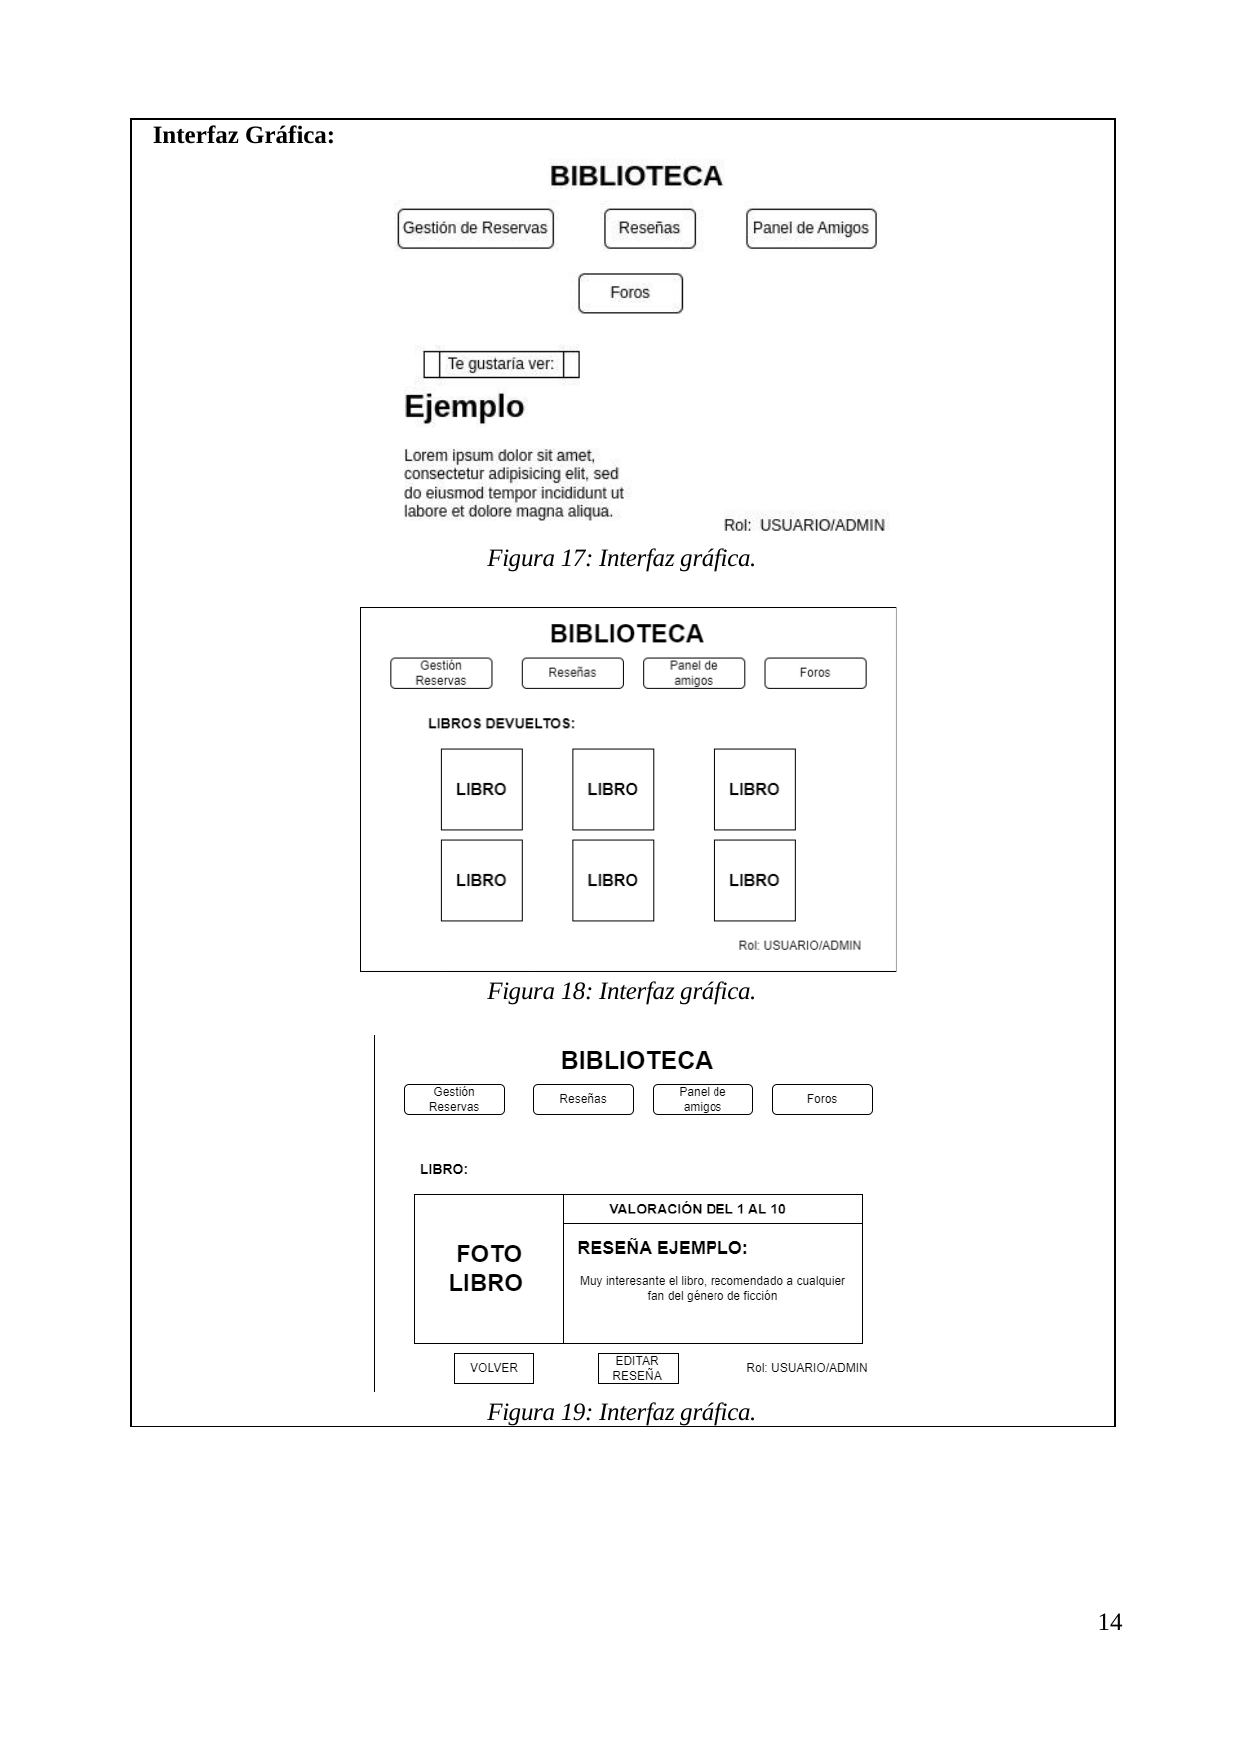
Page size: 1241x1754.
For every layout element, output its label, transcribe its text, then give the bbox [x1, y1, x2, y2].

table_header Interfaz Gráfica: Figura 17: Interfaz gráfica. Figura 18: Interfaz gráfica. Figura 19: Interfaz gráfica. [132, 120, 1114, 1426]
picture [346, 1035, 901, 1392]
picture [360, 607, 897, 972]
picture [363, 148, 893, 540]
